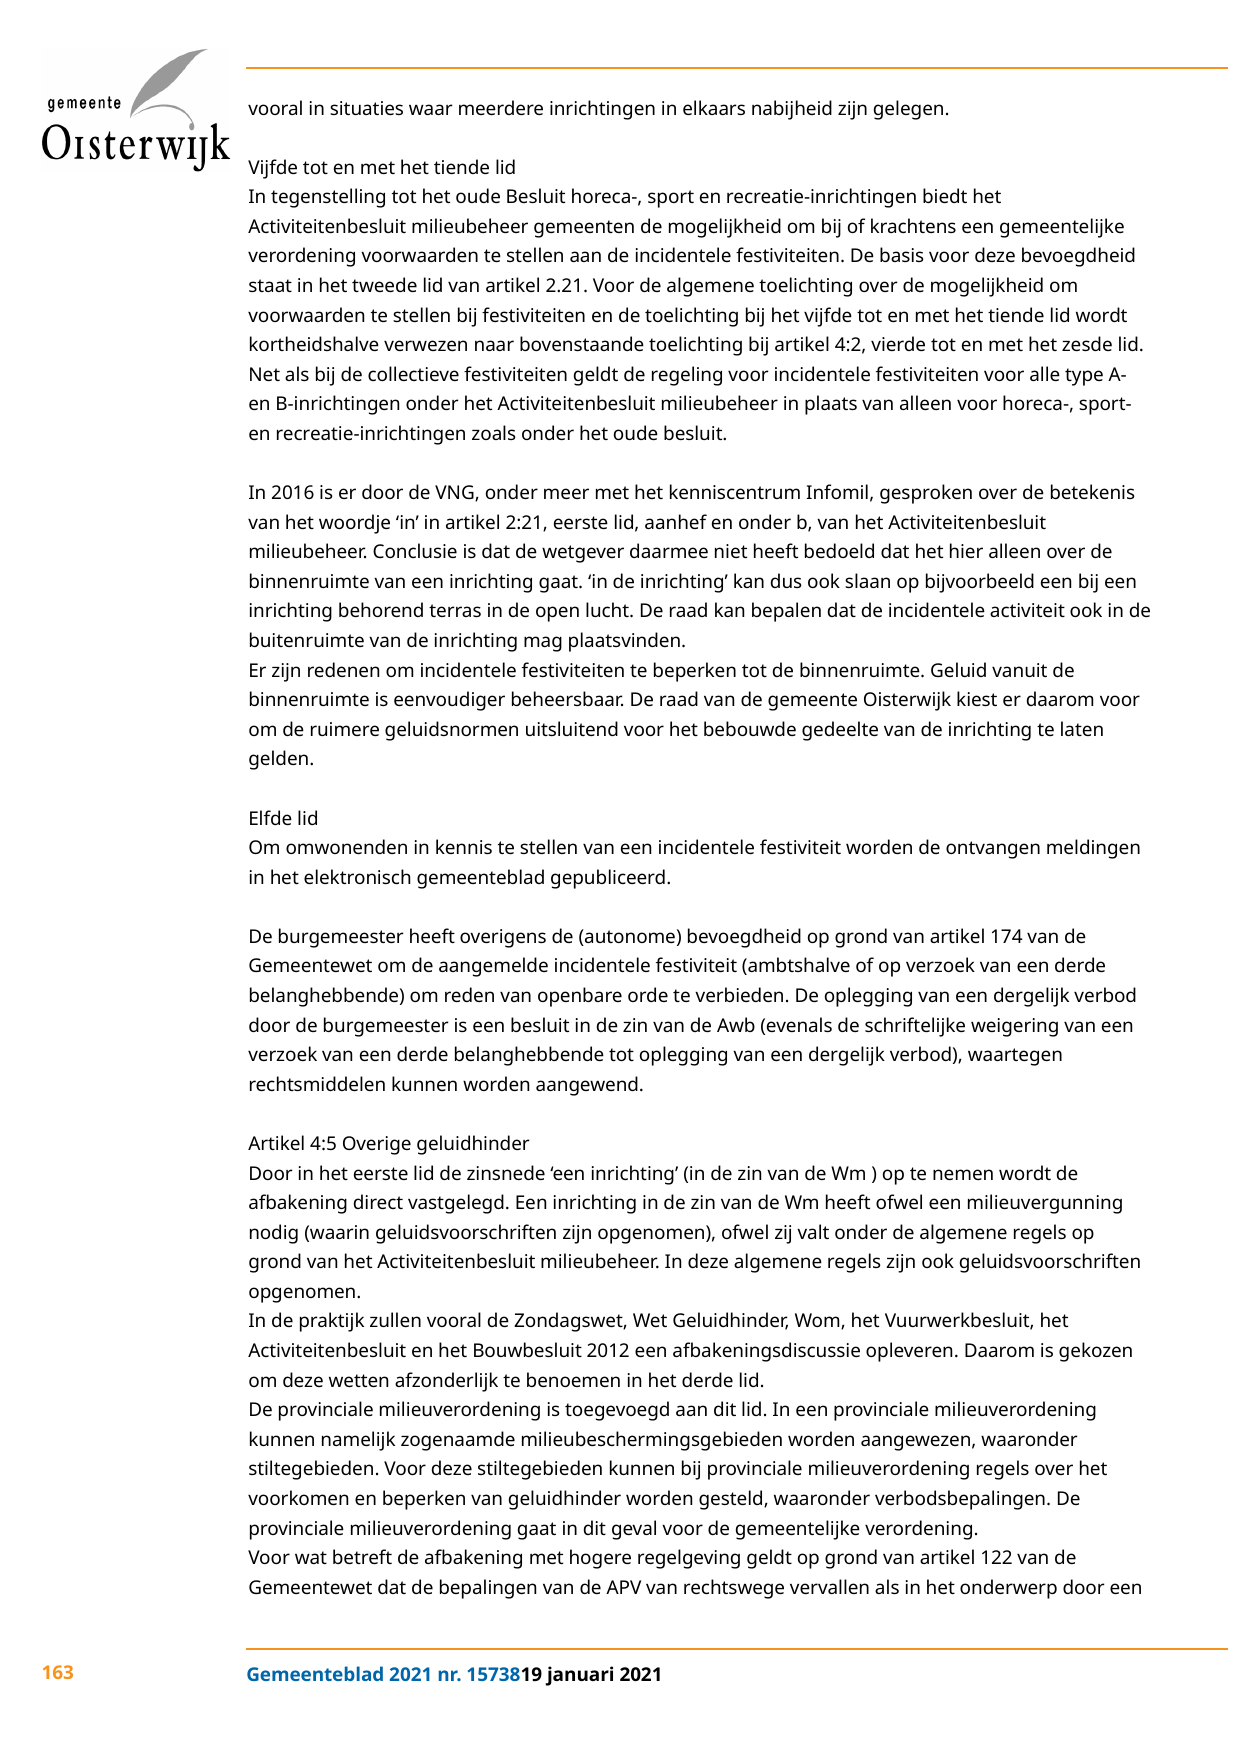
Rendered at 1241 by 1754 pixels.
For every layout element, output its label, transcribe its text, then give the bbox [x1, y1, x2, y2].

text Voor wat betreft de afbakening met hogere regelgeving geldt op grond van artikel 122 van de Gemeentewet dat de bepalingen van de APV van rechtswege vervallen als in het onderwerp door een [248, 1544, 1152, 1600]
text De burgemeester heeft overigens de (autonome) bevoegdheid op grond van artikel 174 van de Gemeentewet om de aangemelde incidentele festiviteit (ambtshalve of op verzoek van een derde belanghebbende) om reden van openbare orde te verbieden. De oplegging van een dergelijk verbod door de burgemeester is een besluit in de zin van de Awb (evenals de schriftelijke weigering van een verzoek van een derde belanghebbende tot oplegging van een dergelijk verbod), waartegen rechtsmiddelen kunnen worden aangewend. [248, 923, 1152, 1097]
text vooral in situaties waar meerdere inrichtingen in elkaars nabijheid zijn gelegen. [248, 95, 1152, 121]
text Vijfde tot en met het tiende lid [248, 154, 1152, 180]
text Door in het eerste lid de zinsnede ‘een inrichting’ (in de zin van de Wm ) op te nemen wordt de afbakening direct vastgelegd. Een inrichting in de zin van de Wm heeft ofwel een milieuvergunning nodig (waarin geluidsvoorschriften zijn opgenomen), ofwel zij valt onder de algemene regels op grond van het Activiteitenbesluit milieubeheer. In deze algemene regels zijn ook geluidsvoorschriften opgenomen. [248, 1160, 1152, 1304]
text Elfde lid [248, 805, 1152, 831]
picture [41, 47, 231, 172]
text De provinciale milieuverordening is toegevoegd aan dit lid. In een provinciale milieuverordening kunnen namelijk zogenaamde milieubeschermingsgebieden worden aangewezen, waaronder stiltegebieden. Voor deze stiltegebieden kunnen bij provinciale milieuverordening regels over het voorkomen en beperken van geluidhinder worden gesteld, waaronder verbodsbepalingen. De provinciale milieuverordening gaat in dit geval voor de gemeentelijke verordening. [248, 1396, 1152, 1541]
text Om omwonenden in kennis te stellen van een incidentele festiviteit worden de ontvangen meldingen in het elektronisch gemeenteblad gepubliceerd. [248, 834, 1152, 890]
text Artikel 4:5 Overige geluidhinder [248, 1130, 1152, 1156]
text In de praktijk zullen vooral de Zondagswet, Wet Geluidhinder, Wom, het Vuurwerkbesluit, het Activiteitenbesluit en het Bouwbesluit 2012 een afbakeningsdiscussie opleveren. Daarom is gekozen om deze wetten afzonderlijk te benoemen in het derde lid. [248, 1308, 1152, 1393]
text In tegenstelling tot het oude Besluit horeca-, sport en recreatie-inrichtingen biedt het Activiteitenbesluit milieubeheer gemeenten de mogelijkheid om bij of krachtens een gemeentelijke verordening voorwaarden te stellen aan de incidentele festiviteiten. De basis voor deze bevoegdheid staat in het tweede lid van artikel 2.21. Voor de algemene toelichting over de mogelijkheid om voorwaarden te stellen bij festiviteiten en de toelichting bij het vijfde tot en met het tiende lid wordt kortheidshalve verwezen naar bovenstaande toelichting bij artikel 4:2, vierde tot en met het zesde lid. Net als bij de collectieve festiviteiten geldt de regeling voor incidentele festiviteiten voor alle type A- en B-inrichtingen onder het Activiteitenbesluit milieubeheer in plaats van alleen voor horeca-, sport- en recreatie-inrichtingen zoals onder het oude besluit. [248, 183, 1152, 446]
text Er zijn redenen om incidentele festiviteiten te beperken tot de binnenruimte. Geluid vanuit de binnenruimte is eenvoudiger beheersbaar. De raad van de gemeente Oisterwijk kiest er daarom voor om de ruimere geluidsnormen uitsluitend voor het bebouwde gedeelte van de inrichting te laten gelden. [248, 657, 1152, 771]
text In 2016 is er door de VNG, onder meer met het kenniscentrum Infomil, gesproken over de betekenis van het woordje ‘in’ in artikel 2:21, eerste lid, aanhef en onder b, van het Activiteitenbesluit milieubeheer. Conclusie is dat de wetgever daarmee niet heeft bedoeld dat het hier alleen over de binnenruimte van een inrichting gaat. ‘in de inrichting’ kan dus ook slaan op bijvoorbeeld een bij een inrichting behorend terras in de open lucht. De raad kan bepalen dat de incidentele activiteit ook in de buitenruimte van de inrichting mag plaatsvinden. [248, 479, 1152, 653]
